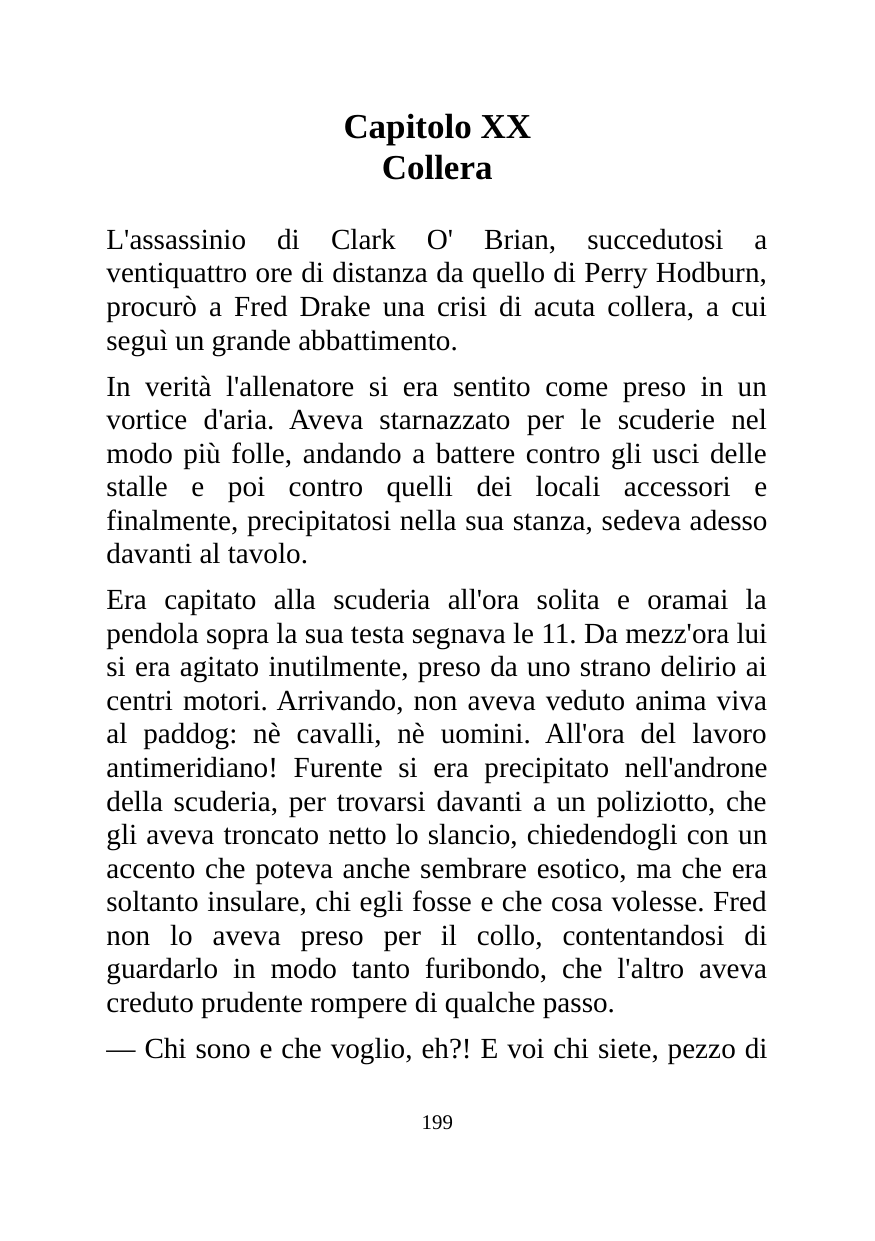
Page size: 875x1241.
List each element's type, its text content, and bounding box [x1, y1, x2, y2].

subtitle Capitolo XX Collera [106, 106, 768, 187]
text In verità l'allenatore si era sentito come preso in un vortice d'aria. Aveva starnazzato per le scuderie nel modo più folle, andando a battere contro gli usci delle stalle e poi contro quelli dei locali accessori e finalmente, precipitatosi nella sua stanza, sedeva adesso davanti al tavolo. [106, 369, 768, 570]
text L'assassinio di Clark O' Brian, succedutosi a ventiquattro ore di distanza da quello di Perry Hodburn, procurò a Fred Drake una crisi di acuta collera, a cui seguì un grande abbattimento. [106, 222, 768, 356]
text Era capitato alla scuderia all'ora solita e oramai la pendola sopra la sua testa segnava le 11. Da mezz'ora lui si era agitato inutilmente, preso da uno strano delirio ai centri motori. Arrivando, non aveva veduto anima viva al paddog: nè cavalli, nè uomini. All'ora del lavoro antimeridiano! Furente si era precipitato nell'androne della scuderia, per trovarsi davanti a un poliziotto, che gli aveva troncato netto lo slancio, chiedendogli con un accento che poteva anche sembrare esotico, ma che era soltanto insulare, chi egli fosse e che cosa volesse. Fred non lo aveva preso per il collo, contentandosi di guardarlo in modo tanto furibondo, che l'altro aveva creduto prudente rompere di qualche passo. [106, 582, 768, 1018]
text — Chi sono e che voglio, eh?! E voi chi siete, pezzo di [106, 1031, 768, 1064]
